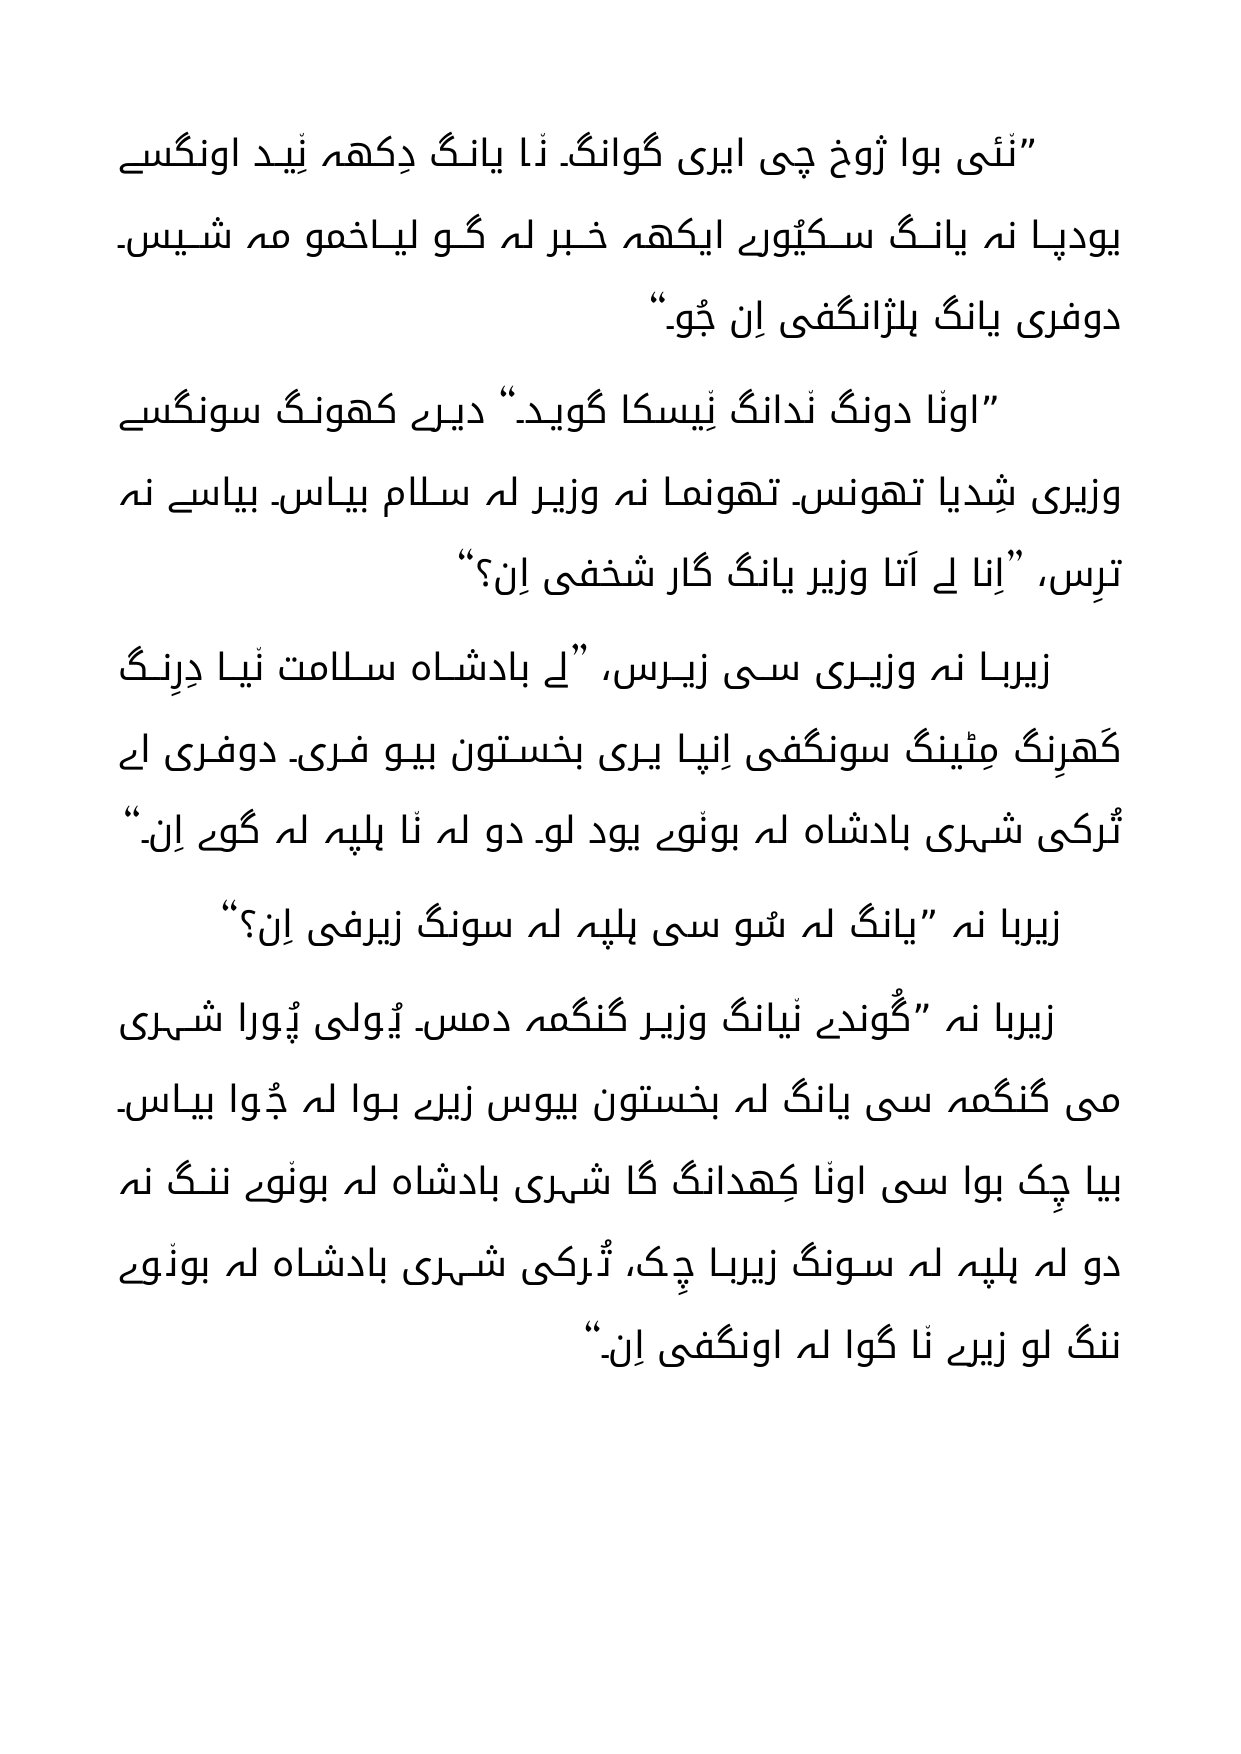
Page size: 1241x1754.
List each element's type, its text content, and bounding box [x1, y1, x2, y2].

text ”ن٘ئی بوا ژوخ چی ایری گوانگ۔ ن٘ا یانگ دِکھہ نِ٘ید اونگسے یودپا نہ یانگ سکیُورے ایکھہ خبر لہ گو لیاخمو مہ شیس۔ دوفری یانگ ہلژانگفی اِن جُو۔“ [118, 118, 1122, 353]
text زیربا نہ ”گُوندے ن٘یانگ وزیر گنگمہ دمس۔ یُولی پُورا شہری می گنگمہ سی یانگ لہ بخستون بیوس زیرے بوا لہ جُوا بیاس۔ بیا چِک بوا سی اون٘ا کِھدانگ گا شہری بادشاہ لہ بون٘وے ننگ نہ دو لہ ہلپہ لہ سونگ زیربا چِک، تُرکی شہری بادشاہ لہ بون٘وے ننگ لو زیرے ن٘ا گوا لہ اونگفی اِن۔“ [118, 983, 1122, 1381]
text زیربا نہ وزیری سی زیرس، ”لے بادشاہ سلامت ن٘یا دِرِنگ کَھرِنگ مِٹینگ سونگفی اِنپا یری بخستون بیو فری۔ دوفری اے تُرکی شہری بادشاہ لہ بون٘وے یود لو۔ دو لہ ن٘ا ہلپہ لہ گوے اِن۔“ [118, 632, 1122, 867]
text زیربا نہ ”یانگ لہ سُو سی ہلپہ لہ سونگ زیرفی اِن؟“ [118, 889, 1122, 961]
text ”اون٘ا دونگ ن٘دانگ نِ٘یسکا گوید۔“ دیرے کھونگ سونگسے وزیری شِدیا تھونس۔ تھونما نہ وزیر لہ سلام بیاس۔ بیاسے نہ ترِس، ”اِنا لے اَتا وزیر یانگ گار شخفی اِن؟“ [118, 375, 1122, 610]
